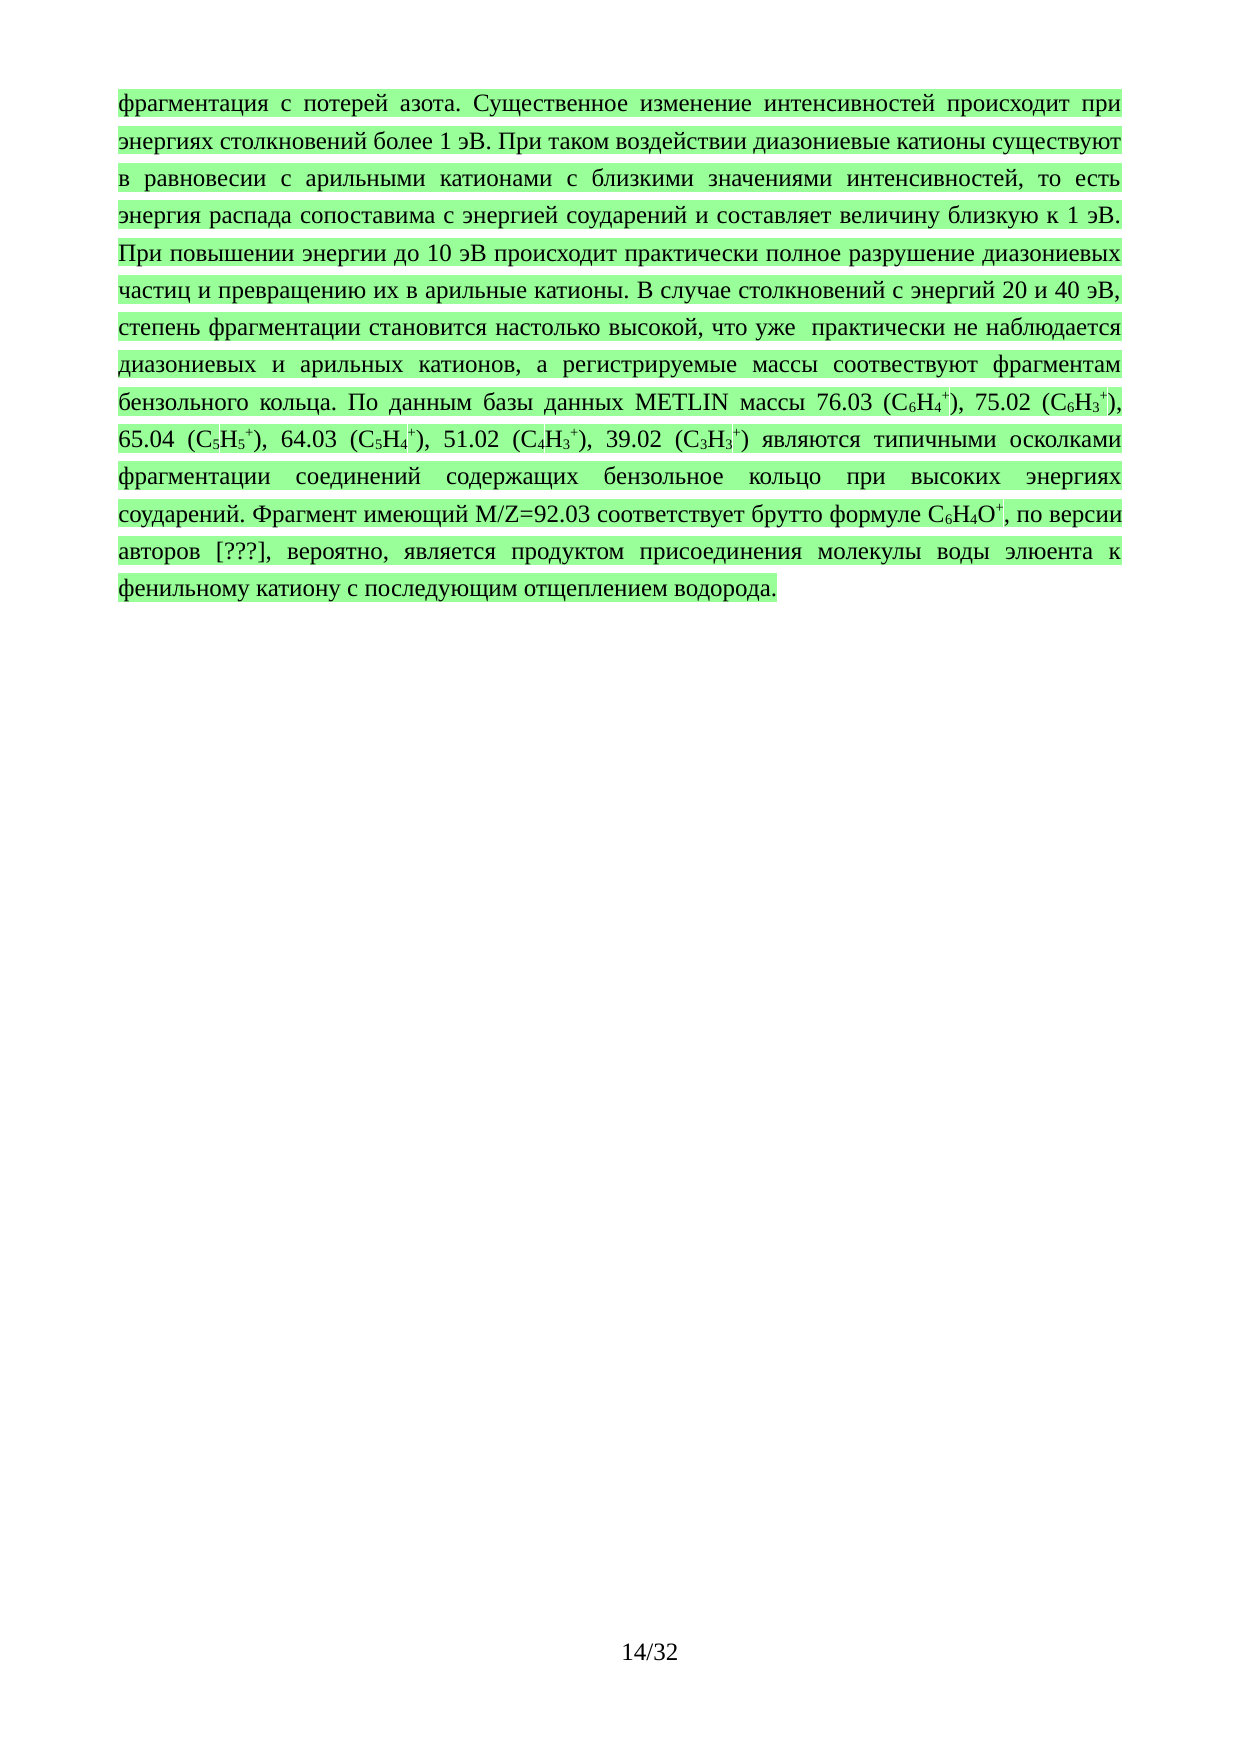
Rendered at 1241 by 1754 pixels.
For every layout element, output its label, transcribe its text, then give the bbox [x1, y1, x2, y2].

text фрагментация с потерей азота. Существенное изменение интенсивностей происходит при энергиях столкновений более 1 эВ. При таком воздействии диазониевые катионы существуют в равновесии с арильными катионами с близкими значениями интенсивностей, то есть энергия распада сопоставима с энергией соударений и составляет величину близкую к 1 эВ. При повышении энергии до 10 эВ происходит практически полное разрушение диазониевых частиц и превращению их в арильные катионы. В случае столкновений с энергий 20 и 40 эВ, степень фрагментации становится настолько высокой, что уже практически не наблюдается диазониевых и арильных катионов, а регистрируемые массы соотвествуют фрагментам бензольного кольца. По данным базы данных METLIN массы 76.03 (C6H4+), 75.02 (C6H3+), 65.04 (C5H5+), 64.03 (C5H4+), 51.02 (C4H3+), 39.02 (C3H3+) являются типичными осколками фрагментации соединений содержащих бензольное кольцо при высоких энергиях соударений. Фрагмент имеющий M/Z=92.03 соответствует брутто формуле C6H4O+, по версии авторов [???], вероятно, является продуктом присоединения молекулы воды элюента к фенильному катиону с последующим отщеплением водорода. [118, 88, 1122, 602]
